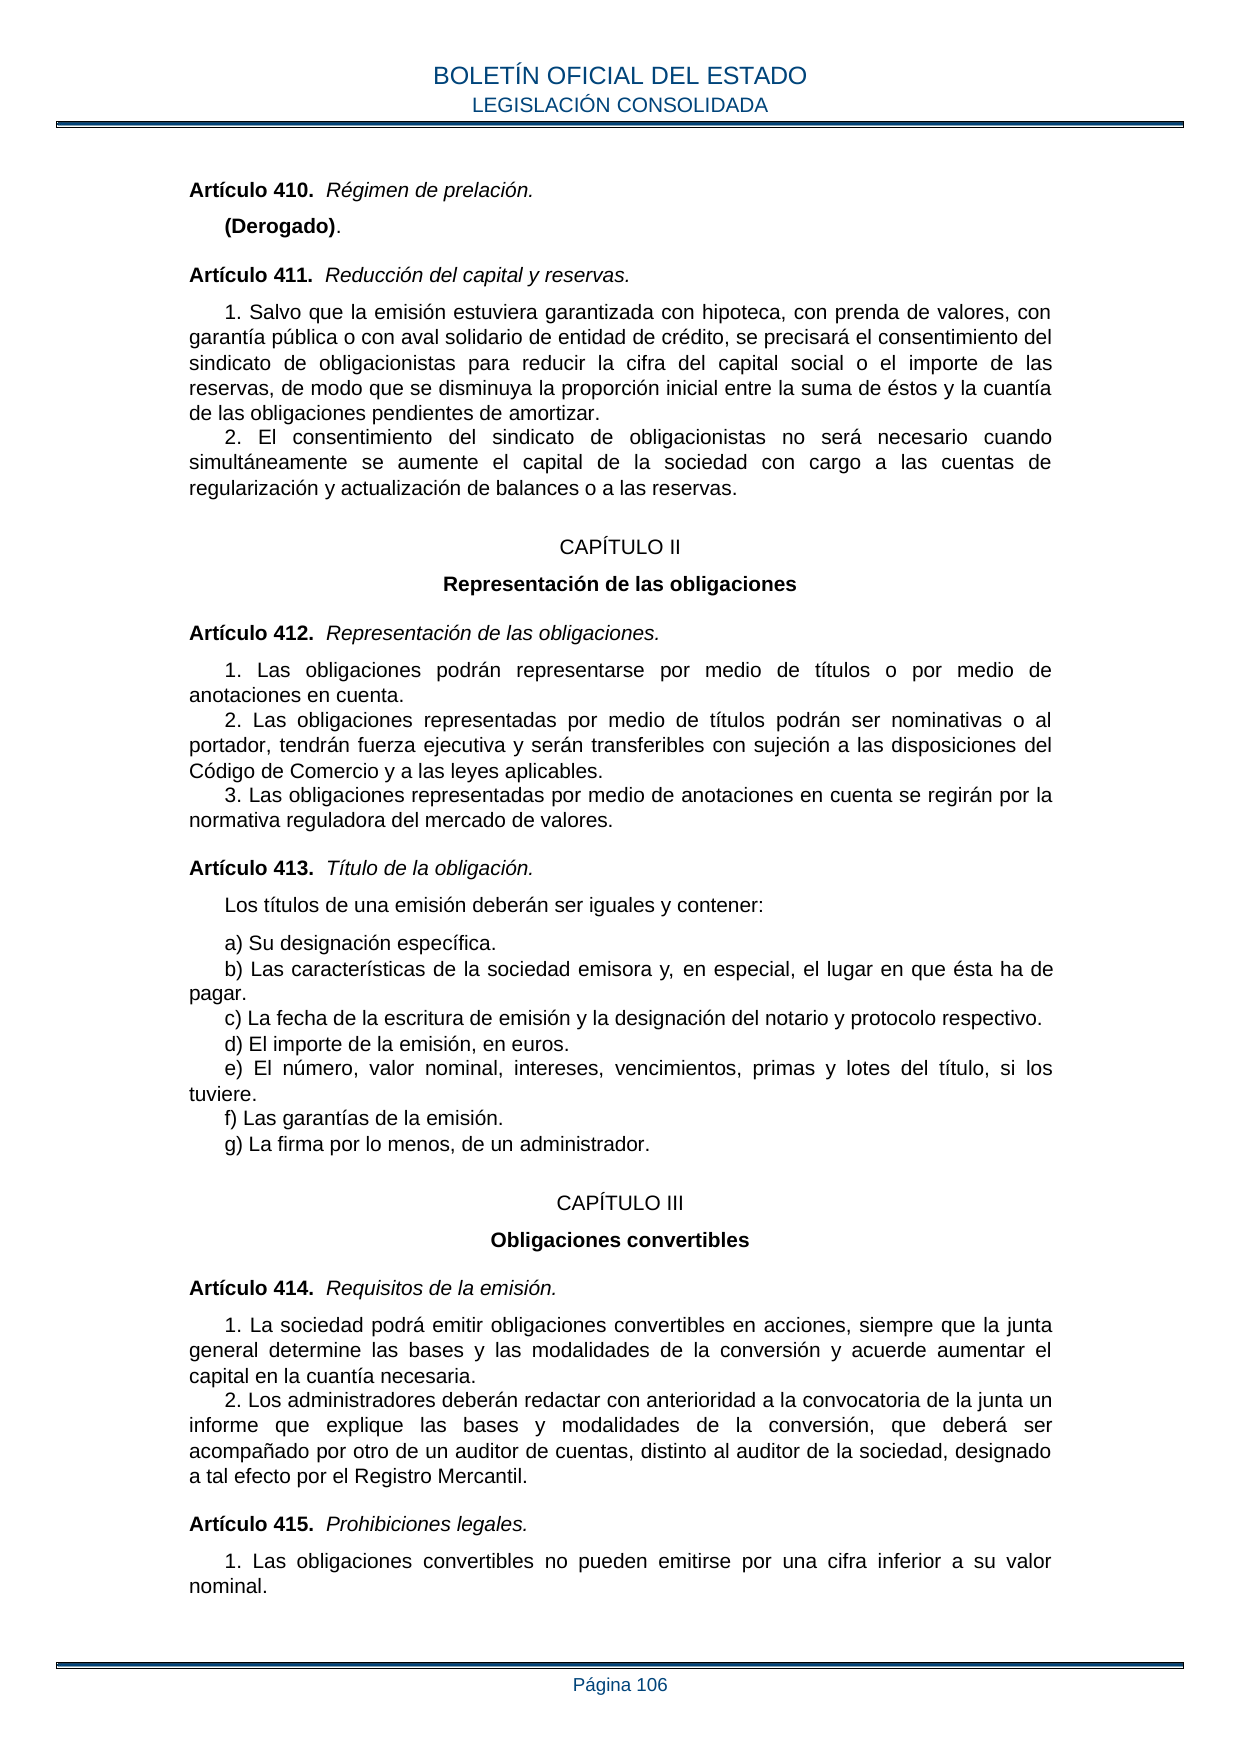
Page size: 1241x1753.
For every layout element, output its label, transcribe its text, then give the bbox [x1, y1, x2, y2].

text (Derogado). [224, 210, 366, 240]
text a tal efecto por el Registro Mercantil. [189, 1464, 1076, 1489]
text regularización y actualización de balances o a las reservas. [189, 475, 1076, 500]
text BOLETÍN OFICIAL DEL ESTADO [433, 56, 832, 92]
text Representación de las obligaciones [443, 568, 822, 598]
text . Las obligaciones representadas por medio de títulos podrán ser nominativas o al [236, 703, 1076, 728]
text informe que explique las bases y modalidades de la conversión, que deberá ser [189, 1409, 1076, 1439]
text 1 [224, 1309, 236, 1334]
text . Las obligaciones podrán representarse por medio de títulos o por medio de [236, 653, 1076, 683]
text 1 [224, 1544, 236, 1569]
text acompañado por otro de un auditor de cuentas, distinto al auditor de la sociedad, designado [189, 1439, 1076, 1464]
text 2 [224, 421, 236, 446]
text Página 106 [573, 1670, 692, 1697]
text pagar. [189, 976, 273, 1006]
text Artículo 415. Prohibiciones legales. [189, 1507, 553, 1537]
text Artículo 414. Requisitos de la emisión. [189, 1272, 582, 1302]
text Artículo 411. Reducción del capital y reservas. [189, 259, 655, 288]
text Código de Comercio y a las leyes aplicables. [189, 758, 1076, 783]
text de las obligaciones pendientes de amortizar. [189, 400, 1076, 425]
picture [57, 122, 1183, 127]
text CAPÍTULO II [559, 531, 706, 561]
text Artículo 410. Régimen de prelación. [189, 173, 559, 203]
text general determine las bases y las modalidades de la conversión y acuerde aumentar el [189, 1334, 1076, 1364]
text capital en la cuantía necesaria. [189, 1364, 1076, 1389]
picture [57, 1663, 1183, 1668]
text CAPÍTULO III [556, 1187, 709, 1216]
text . Las obligaciones representadas por medio de anotaciones en cuenta se regirán por la [236, 778, 1076, 808]
text Artículo 413. Título de la obligación. [189, 852, 559, 882]
text . Las obligaciones convertibles no pueden emitirse por una cifra inferior a su valor [236, 1544, 1076, 1574]
text e) El número, valor nominal, intereses, vencimientos, primas y lotes del título, si los [224, 1051, 1076, 1081]
text Obligaciones convertibles [490, 1223, 775, 1253]
text Artículo 412. Representación de las obligaciones. [189, 616, 685, 646]
text 2. Los administradores deberán redactar con anterioridad a la convocatoria de la junta un [224, 1384, 1076, 1409]
text f) Las garantías de la emisión. [224, 1101, 676, 1131]
text a) Su designación específica. [224, 926, 1076, 956]
text c) La fecha de la escritura de emisión y la designación del notario y protocolo respectivo. [224, 1001, 1068, 1031]
text anotaciones en cuenta. [189, 678, 429, 708]
text 1. Salvo que la emisión estuviera garantizada con hipoteca, con prenda de valores, con [224, 296, 1076, 321]
text nominal. [189, 1569, 293, 1599]
text sindicato de obligacionistas para reducir la cifra del capital social o el importe de las [189, 350, 1076, 375]
text simultáneamente se aumente el capital de la sociedad con cargo a las cuentas de [189, 446, 1076, 475]
text 3 [224, 778, 236, 803]
text garantía pública o con aval solidario de entidad de crédito, se precisará el consentimiento del [189, 321, 1076, 350]
text 1 [224, 653, 236, 678]
text . La sociedad podrá emitir obligaciones convertibles en acciones, siempre que la junta [236, 1309, 1076, 1334]
text LEGISLACIÓN CONSOLIDADA [472, 89, 793, 118]
text d) El importe de la emisión, en euros. [224, 1031, 1068, 1051]
text . El consentimiento del sindicato de obligacionistas no será necesario cuando [236, 421, 1076, 446]
text g) La firma por lo menos, de un administrador. [224, 1131, 676, 1156]
text Los títulos de una emisión deberán ser iguales y contener: [224, 889, 789, 918]
text normativa reguladora del mercado de valores. [189, 803, 639, 833]
text portador, tendrán fuerza ejecutiva y serán transferibles con sujeción a las disposiciones del [189, 728, 1076, 758]
text tuviere. [189, 1081, 1076, 1106]
text reservas, de modo que se disminuya la proporción inicial entre la suma de éstos y la cuantía [189, 375, 1076, 400]
text 2 [224, 703, 236, 728]
text b) Las características de la sociedad emisora y, en especial, el lugar en que ésta ha de [224, 956, 1076, 981]
